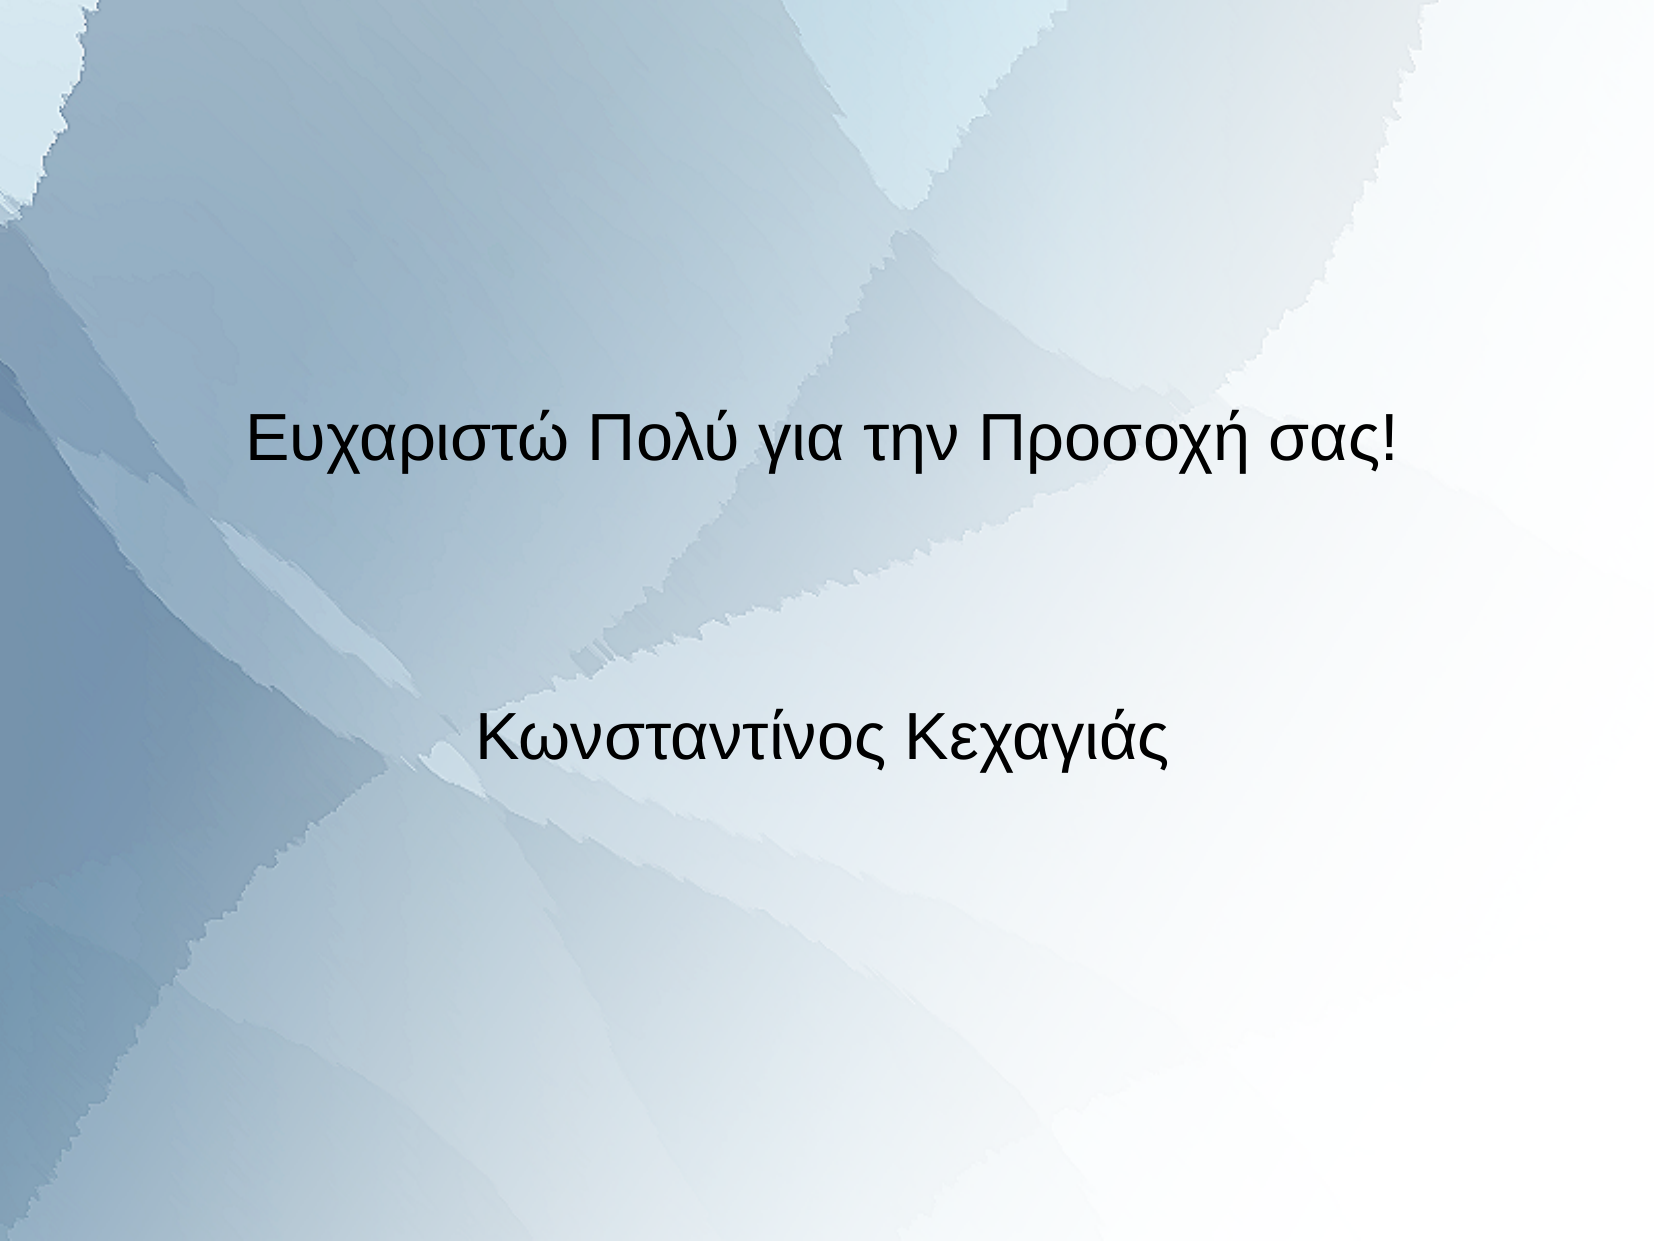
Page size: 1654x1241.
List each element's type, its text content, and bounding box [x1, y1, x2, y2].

picture [0, 0, 1654, 1241]
subtitle Ευχαριστώ Πολύ για την Προσοχή σας! Κωνσταντίνος Κεχαγιάς [75, 49, 1571, 1126]
